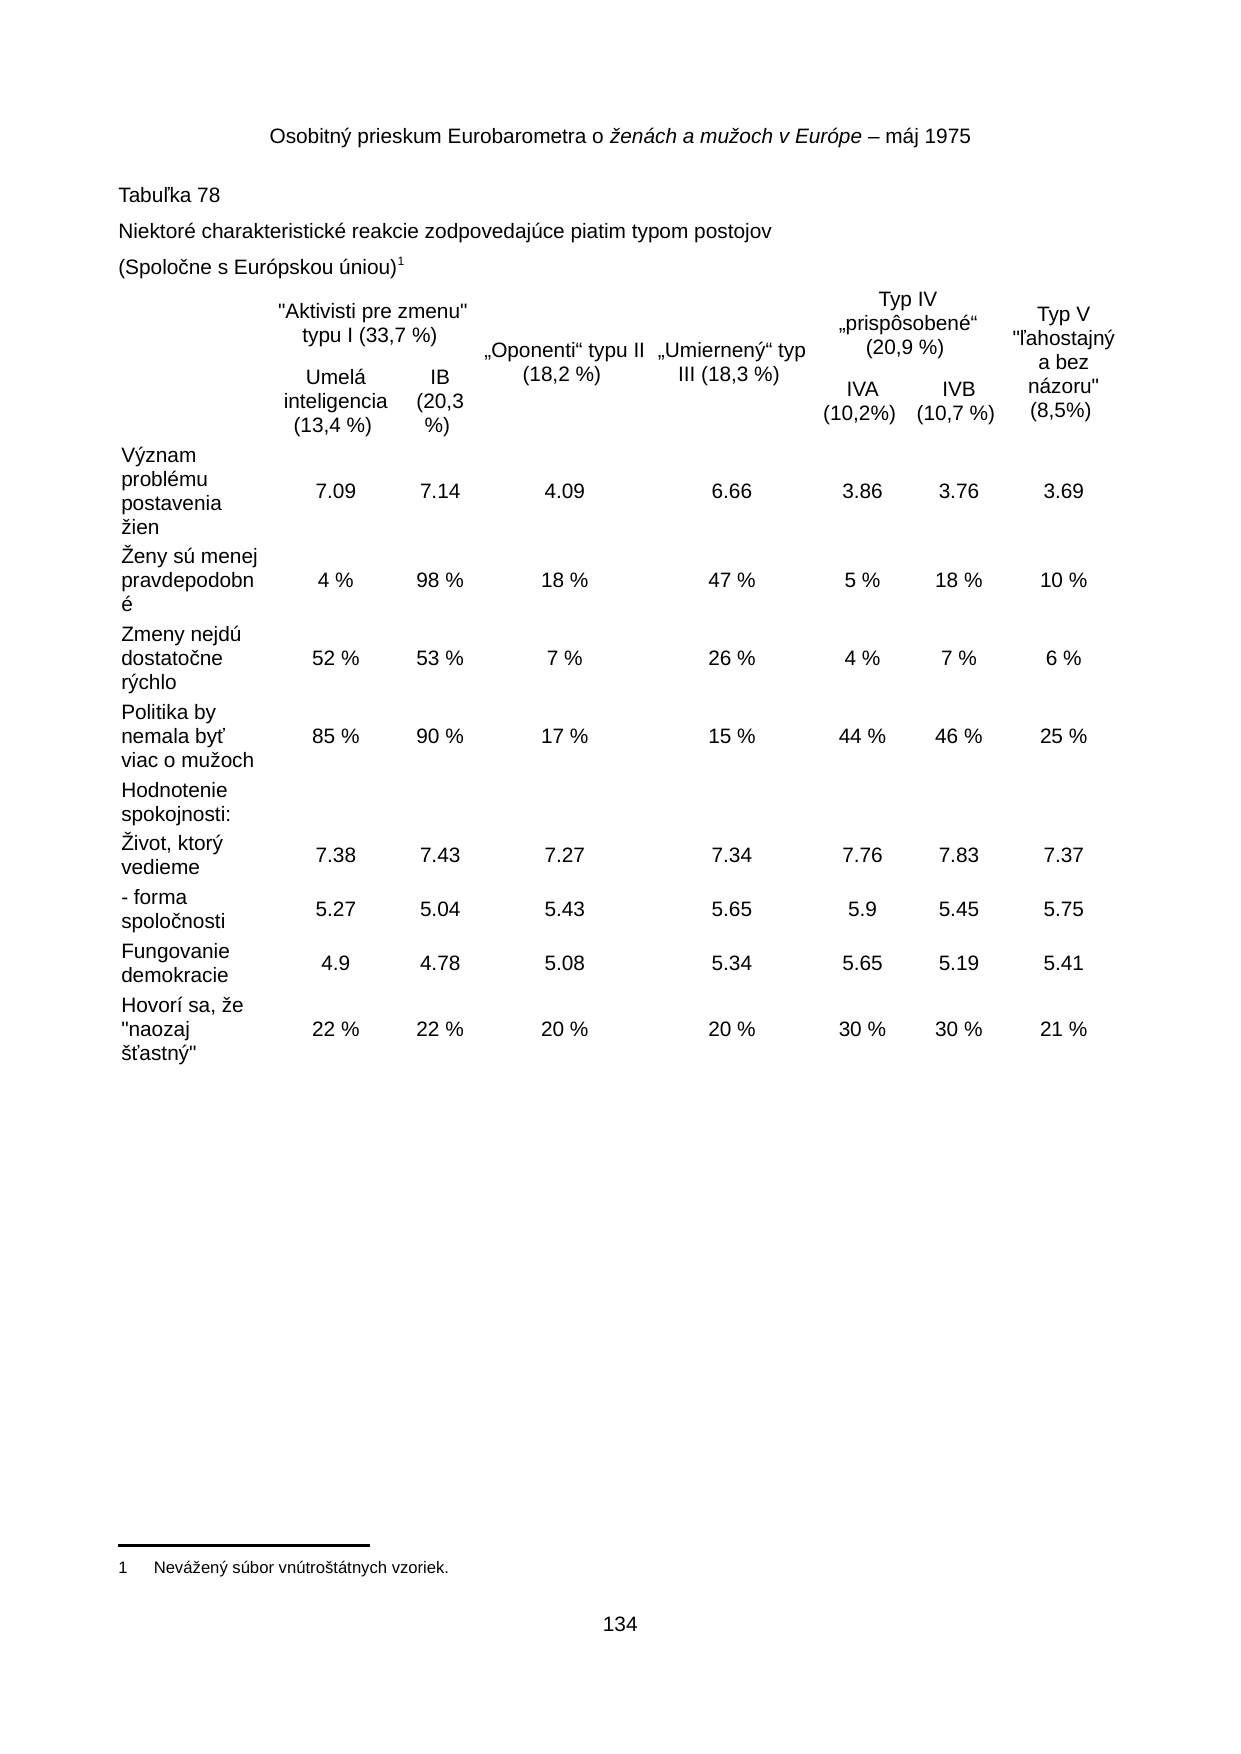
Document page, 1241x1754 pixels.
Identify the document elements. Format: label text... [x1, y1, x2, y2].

table_cell 5,65 [811, 936, 913, 989]
table_cell 4,9 [268, 936, 403, 989]
table_cell [811, 775, 913, 828]
table_cell 90 % [403, 697, 477, 774]
table_cell 25 % [1004, 697, 1123, 774]
table_cell 18 % [477, 541, 652, 619]
table_cell 4,09 [477, 440, 652, 541]
table_cell 52 % [268, 619, 403, 697]
table_cell 5,45 [913, 882, 1004, 936]
table_cell 7,09 [268, 440, 403, 541]
table_cell 5,75 [1004, 882, 1123, 936]
table_header "Aktivisti pre zmenu" typu I (33,7 %) [268, 284, 477, 362]
table_cell 6 % [1004, 619, 1123, 697]
table_cell 7,38 [268, 828, 403, 882]
table_cell 46 % [913, 697, 1004, 774]
table_cell 4 % [268, 541, 403, 619]
table_cell 7 % [913, 619, 1004, 697]
table_cell - forma spoločnosti [118, 882, 268, 936]
table_cell IVB (10,7 %) [913, 362, 1004, 440]
table_cell Fungovanie demokracie [118, 936, 268, 989]
table_cell 3,69 [1004, 440, 1123, 541]
table_header „Oponenti“ typu II (18,2 %) [477, 284, 652, 440]
table_cell 5,19 [913, 936, 1004, 989]
table_header Typ V "ľahostajný a bez názoru" (8,5%) [1004, 284, 1123, 440]
table_cell 7,76 [811, 828, 913, 882]
table_cell 98 % [403, 541, 477, 619]
table_cell 30 % [811, 990, 913, 1067]
table_cell 10 % [1004, 541, 1123, 619]
table_cell 5 % [811, 541, 913, 619]
table_cell 15 % [652, 697, 811, 774]
text Niektoré charakteristické reakcie zodpovedajúce piatim typom postojov [118, 219, 1122, 243]
table_cell 21 % [1004, 990, 1123, 1067]
table_cell 22 % [268, 990, 403, 1067]
table_cell Život, ktorý vedieme [118, 828, 268, 882]
table_cell 7,83 [913, 828, 1004, 882]
table_cell Umelá inteligencia (13,4 %) [268, 362, 403, 440]
table_cell 20 % [477, 990, 652, 1067]
table_cell Zmeny nejdú dostatočne rýchlo [118, 619, 268, 697]
table_header „Umiernený“ typ III (18,3 %) [652, 284, 811, 440]
text (Spoločne s Európskou úniou) [118, 254, 1122, 278]
table_cell 5,9 [811, 882, 913, 936]
table_cell [118, 362, 268, 440]
table_cell 4,78 [403, 936, 477, 989]
table_cell [477, 775, 652, 828]
table_cell Hodnotenie spokojnosti: [118, 775, 268, 828]
table_cell 5,43 [477, 882, 652, 936]
table_cell 26 % [652, 619, 811, 697]
table_cell 5,08 [477, 936, 652, 989]
table_cell [913, 775, 1004, 828]
table_cell 30 % [913, 990, 1004, 1067]
table_cell [652, 775, 811, 828]
table_cell 17 % [477, 697, 652, 774]
table_cell Hovorí sa, že "naozaj šťastný" [118, 990, 268, 1067]
table_cell 5,65 [652, 882, 811, 936]
table_cell [403, 775, 477, 828]
table_cell 3,86 [811, 440, 913, 541]
table_cell 18 % [913, 541, 1004, 619]
table_cell [1004, 775, 1123, 828]
table_cell Politika by nemala byť viac o mužoch [118, 697, 268, 774]
table_cell 20 % [652, 990, 811, 1067]
table_cell 22 % [403, 990, 477, 1067]
table_cell 6,66 [652, 440, 811, 541]
table_cell 47 % [652, 541, 811, 619]
table_cell 7,14 [403, 440, 477, 541]
table_cell Význam problému postavenia žien [118, 440, 268, 541]
table_cell IVA (10,2%) [811, 362, 913, 440]
table_cell 7,27 [477, 828, 652, 882]
table_cell 85 % [268, 697, 403, 774]
table_cell 4 % [811, 619, 913, 697]
table_cell Ženy sú menej pravdepodobné [118, 541, 268, 619]
table_cell 7,37 [1004, 828, 1123, 882]
table_cell 7,43 [403, 828, 477, 882]
table_header [118, 284, 268, 362]
table_cell 5,34 [652, 936, 811, 989]
table_cell 5,27 [268, 882, 403, 936]
table_cell 5,41 [1004, 936, 1123, 989]
table_cell 53 % [403, 619, 477, 697]
table_cell 7,34 [652, 828, 811, 882]
text Nevážený súbor vnútroštátnych vzoriek. [118, 1557, 1122, 1577]
text Tabuľka 78 [118, 183, 1122, 207]
table_cell 5,04 [403, 882, 477, 936]
table_cell 44 % [811, 697, 913, 774]
table_cell 3,76 [913, 440, 1004, 541]
table_header Typ IV „prispôsobené“ (20,9 %) [811, 284, 1004, 362]
table_cell [268, 775, 403, 828]
table_cell 7 % [477, 619, 652, 697]
table_cell IB (20,3 %) [403, 362, 477, 440]
